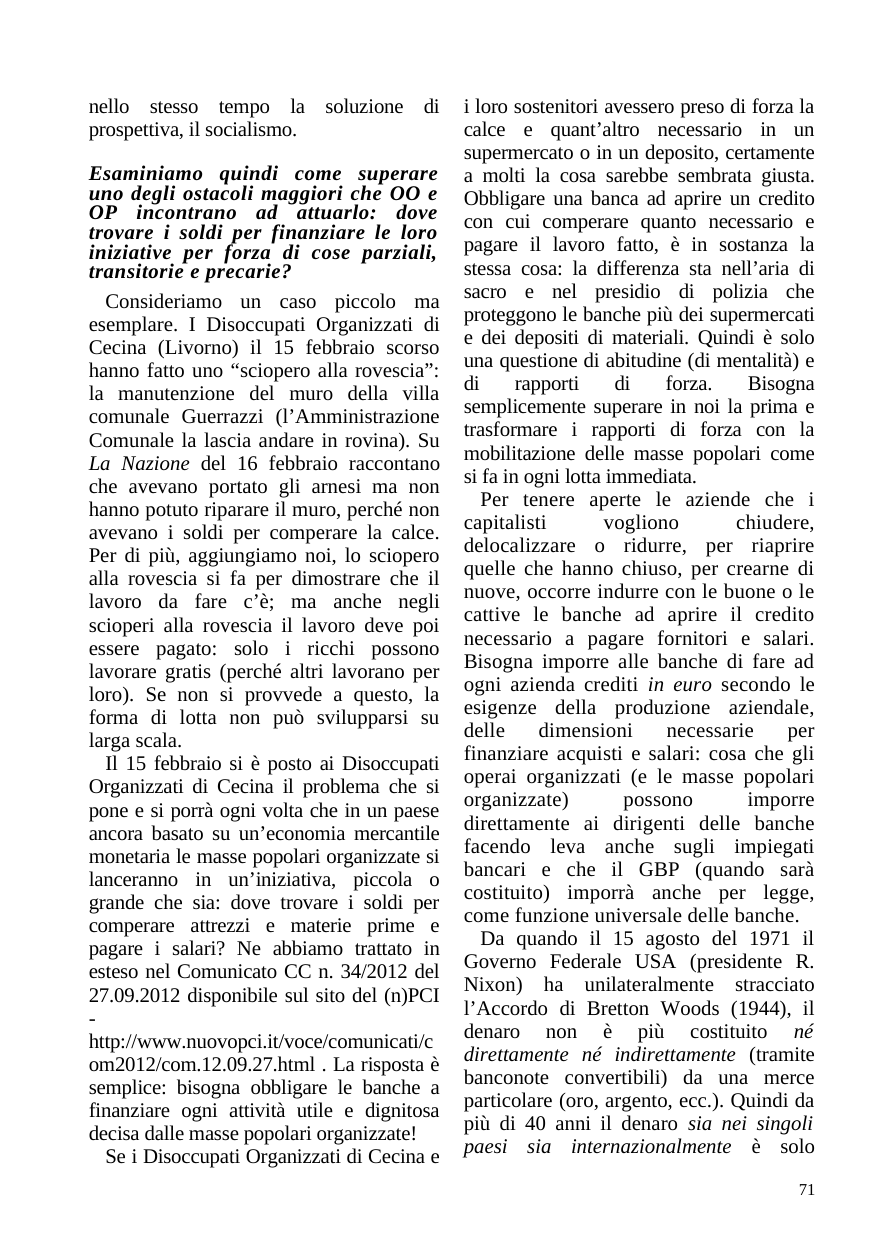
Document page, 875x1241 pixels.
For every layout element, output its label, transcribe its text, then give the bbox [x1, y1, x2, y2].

text Da quando il 15 agosto del 1971 il Governo Federale USA (presidente R. Nixon) ha unilateralmente stracciato l’Accordo di Bretton Woods (1944), il denaro non è più costituito né direttamente né indirettamente (tramite banconote convertibili) da una merce particolare (oro, argento, ecc.). Quindi da più di 40 anni il denaro sia nei singoli paesi sia internazionalmente è solo [463, 927, 815, 1158]
text Il 15 febbraio si è posto ai Disoccupati Organizzati di Cecina il problema che si pone e si porrà ogni volta che in un paese ancora basato su un’economia mercantile monetaria le masse popolari organizzate si lanceranno in un’iniziativa, piccola o grande che sia: dove trovare i soldi per comperare attrezzi e materie prime e pagare i salari? Ne abbiamo trattato in esteso nel Comunicato CC n. 34/2012 del 27.09.2012 disponibile sul sito del (n)PCI - http://www.nuovopci.it/voce/comunicati/com2012/com.12.09.27.html . La risposta è semplice: bisogna obbligare le banche a finanziare ogni attività utile e dignitosa decisa dalle masse popolari organizzate! [88, 752, 440, 1145]
text nello stesso tempo la soluzione di prospettiva, il socialismo. [88, 94, 440, 141]
text Consideriamo un caso piccolo ma esemplare. I Disoccupati Organizzati di Cecina (Livorno) il 15 febbraio scorso hanno fatto uno “sciopero alla rovescia”: la manutenzione del muro della villa comunale Guerrazzi (l’Amministrazione Comunale la lascia andare in rovina). Su La Nazione del 16 febbraio raccontano che avevano portato gli arnesi ma non hanno potuto riparare il muro, perché non avevano i soldi per comperare la calce. Per di più, aggiungiamo noi, lo sciopero alla rovescia si fa per dimostrare che il lavoro da fare c’è; ma anche negli scioperi alla rovescia il lavoro deve poi essere pagato: solo i ricchi possono lavorare gratis (perché altri lavorano per loro). Se non si provvede a questo, la forma di lotta non può svilupparsi su larga scala. [88, 290, 440, 752]
text Se i Disoccupati Organizzati di Cecina e [88, 1145, 440, 1168]
text Per tenere aperte le aziende che i capitalisti vogliono chiudere, delocalizzare o ridurre, per riaprire quelle che hanno chiuso, per crearne di nuove, occorre indurre con le buone o le cattive le banche ad aprire il credito necessario a pagare fornitori e salari. Bisogna imporre alle banche di fare ad ogni azienda crediti in euro secondo le esigenze della produzione aziendale, delle dimensioni necessarie per finanziare acquisti e salari: cosa che gli operai organizzati (e le masse popolari organizzate) possono imporre direttamente ai dirigenti delle banche facendo leva anche sugli impiegati bancari e che il GBP (quando sarà costituito) imporrà anche per legge, come funzione universale delle banche. [463, 488, 815, 927]
text Esaminiamo quindi come superare uno degli ostacoli maggiori che OO e OP incontrano ad attuarlo: dove trovare i soldi per finanziare le loro iniziative per forza di cose parziali, transitorie e precarie? [88, 162, 440, 283]
text i loro sostenitori avessero preso di forza la calce e quant’altro necessario in un supermercato o in un deposito, certamente a molti la cosa sarebbe sembrata giusta. Obbligare una banca ad aprire un credito con cui comperare quanto necessario e pagare il lavoro fatto, è in sostanza la stessa cosa: la differenza sta nell’aria di sacro e nel presidio di polizia che proteggono le banche più dei supermercati e dei depositi di materiali. Quindi è solo una questione di abitudine (di mentalità) e di rapporti di forza. Bisogna semplicemente superare in noi la prima e trasformare i rapporti di forza con la mobilitazione delle masse popolari come si fa in ogni lotta immediata. [463, 94, 815, 488]
